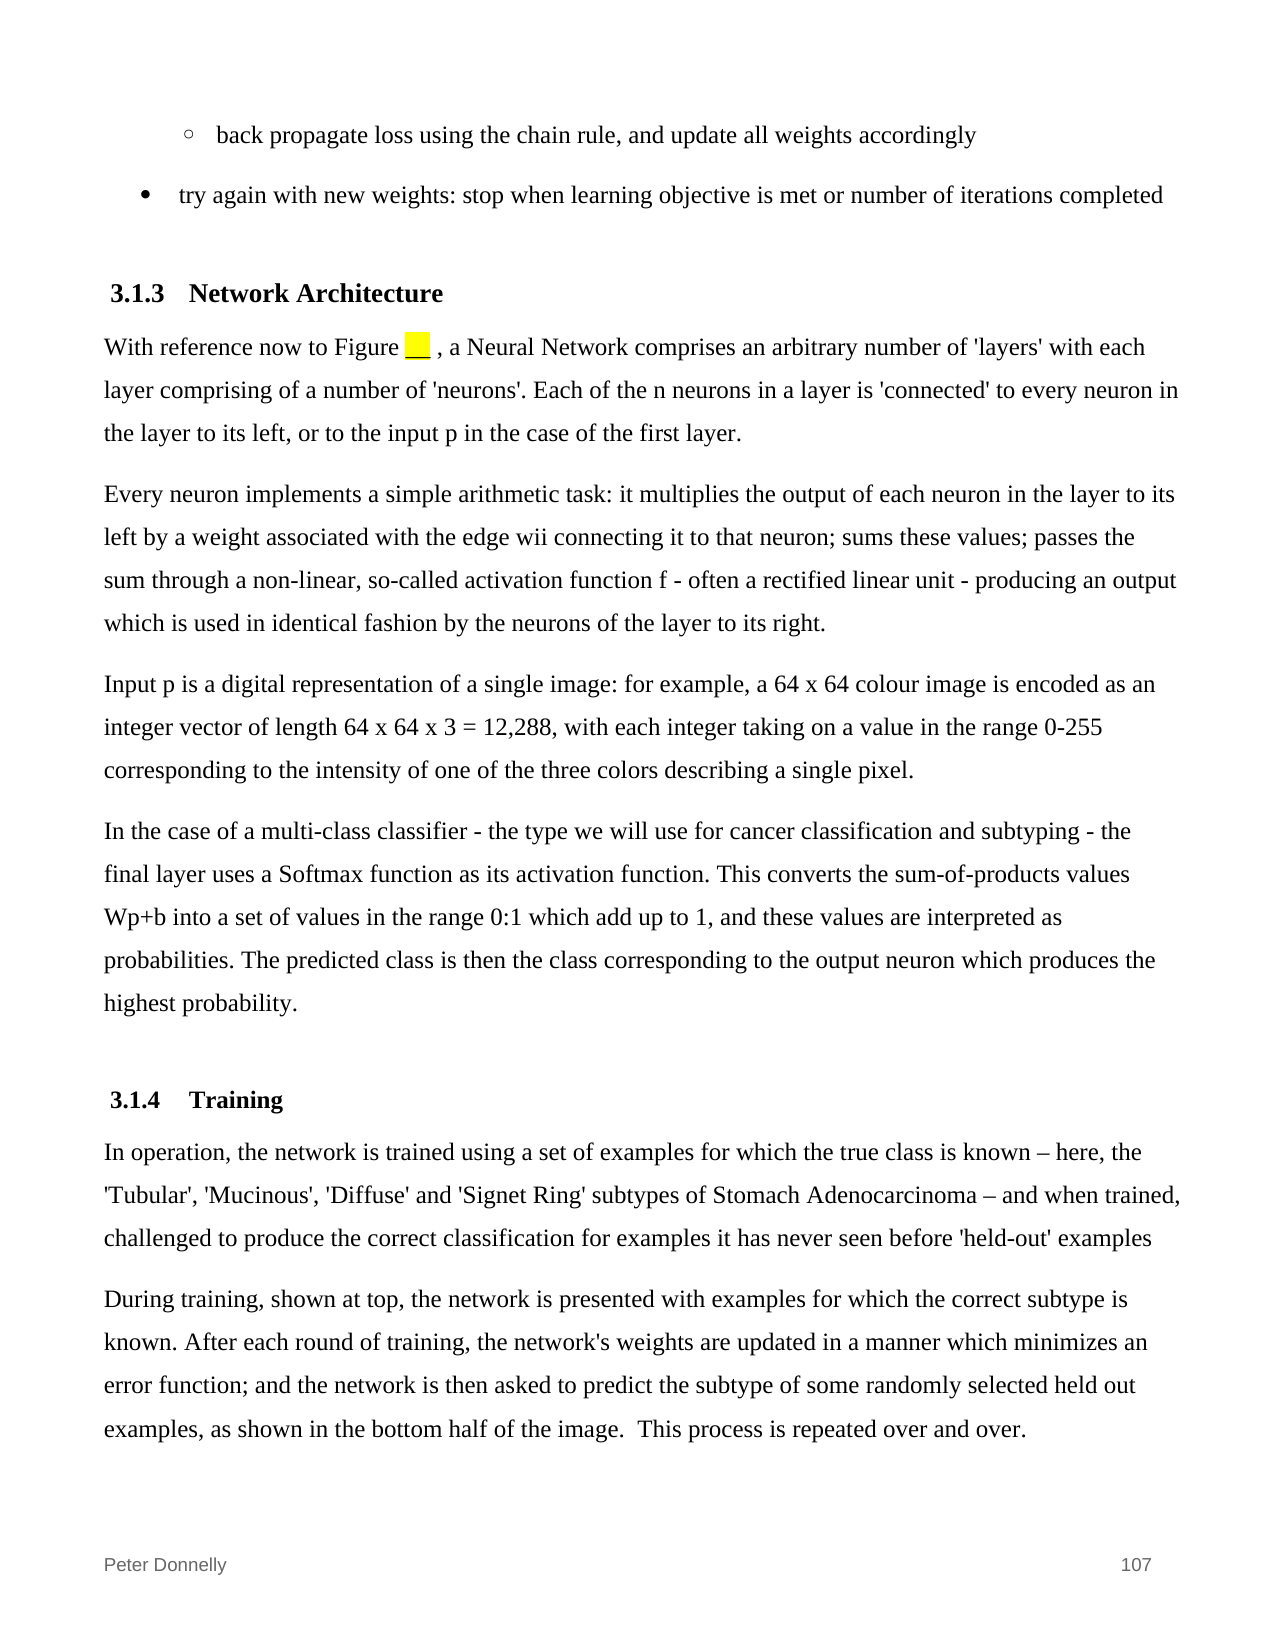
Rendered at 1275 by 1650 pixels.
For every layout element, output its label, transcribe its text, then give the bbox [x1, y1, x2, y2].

text In operation, the network is trained using a set of examples for which the true class is known – here, the 'Tubular', 'Mucinous', 'Diffuse' and 'Signet Ring' subtypes of Stomach Adenocarcinoma – and when trained, challenged to produce the correct classification for examples it has never seen before 'held-out' examples [103, 1137, 1181, 1252]
subtitle Network Architecture [103, 277, 1181, 308]
text Every neuron implements a simple arithmetic task: it multiplies the output of each neuron in the layer to its left by a weight associated with the edge wii connecting it to that neuron; sums these values; passes the sum through a non-linear, so-called activation function f - often a rectified linear unit - producing an output which is used in identical fashion by the neurons of the layer to its right. [103, 479, 1181, 637]
text With reference now to Figure __ , a Neural Network comprises an arbitrary number of 'layers' with each layer comprising of a number of 'neurons'. Each of the n neurons in a layer is 'connected' to every neuron in the layer to its left, or to the input p in the case of the first layer. [103, 332, 1181, 447]
list try again with new weights: stop when learning objective is met or number of iterations completed [141, 181, 1181, 209]
list back propagate loss using the chain rule, and update all weights accordingly [178, 120, 1181, 148]
text During training, shown at top, the network is presented with examples for which the correct subtype is known. After each round of training, the network's weights are updated in a manner which minimizes an error function; and the network is then asked to predict the subtype of some randomly selected held out examples, as shown in the bottom half of the image. This process is repeated over and over. [103, 1284, 1181, 1442]
subtitle Training [103, 1085, 1181, 1113]
text In the case of a multi-class classifier - the type we will use for cancer classification and subtyping - the final layer uses a Softmax function as its activation function. This converts the sum-of-products values Wp+b into a set of values in the range 0:1 which add up to 1, and these values are interpreted as probabilities. The predicted class is then the class corresponding to the output neuron which produces the highest probability. [103, 816, 1181, 1017]
text Input p is a digital representation of a single image: for example, a 64 x 64 colour image is encoded as an integer vector of length 64 x 64 x 3 = 12,288, with each integer taking on a value in the range 0-255 corresponding to the intensity of one of the three colors describing a single pixel. [103, 669, 1181, 784]
